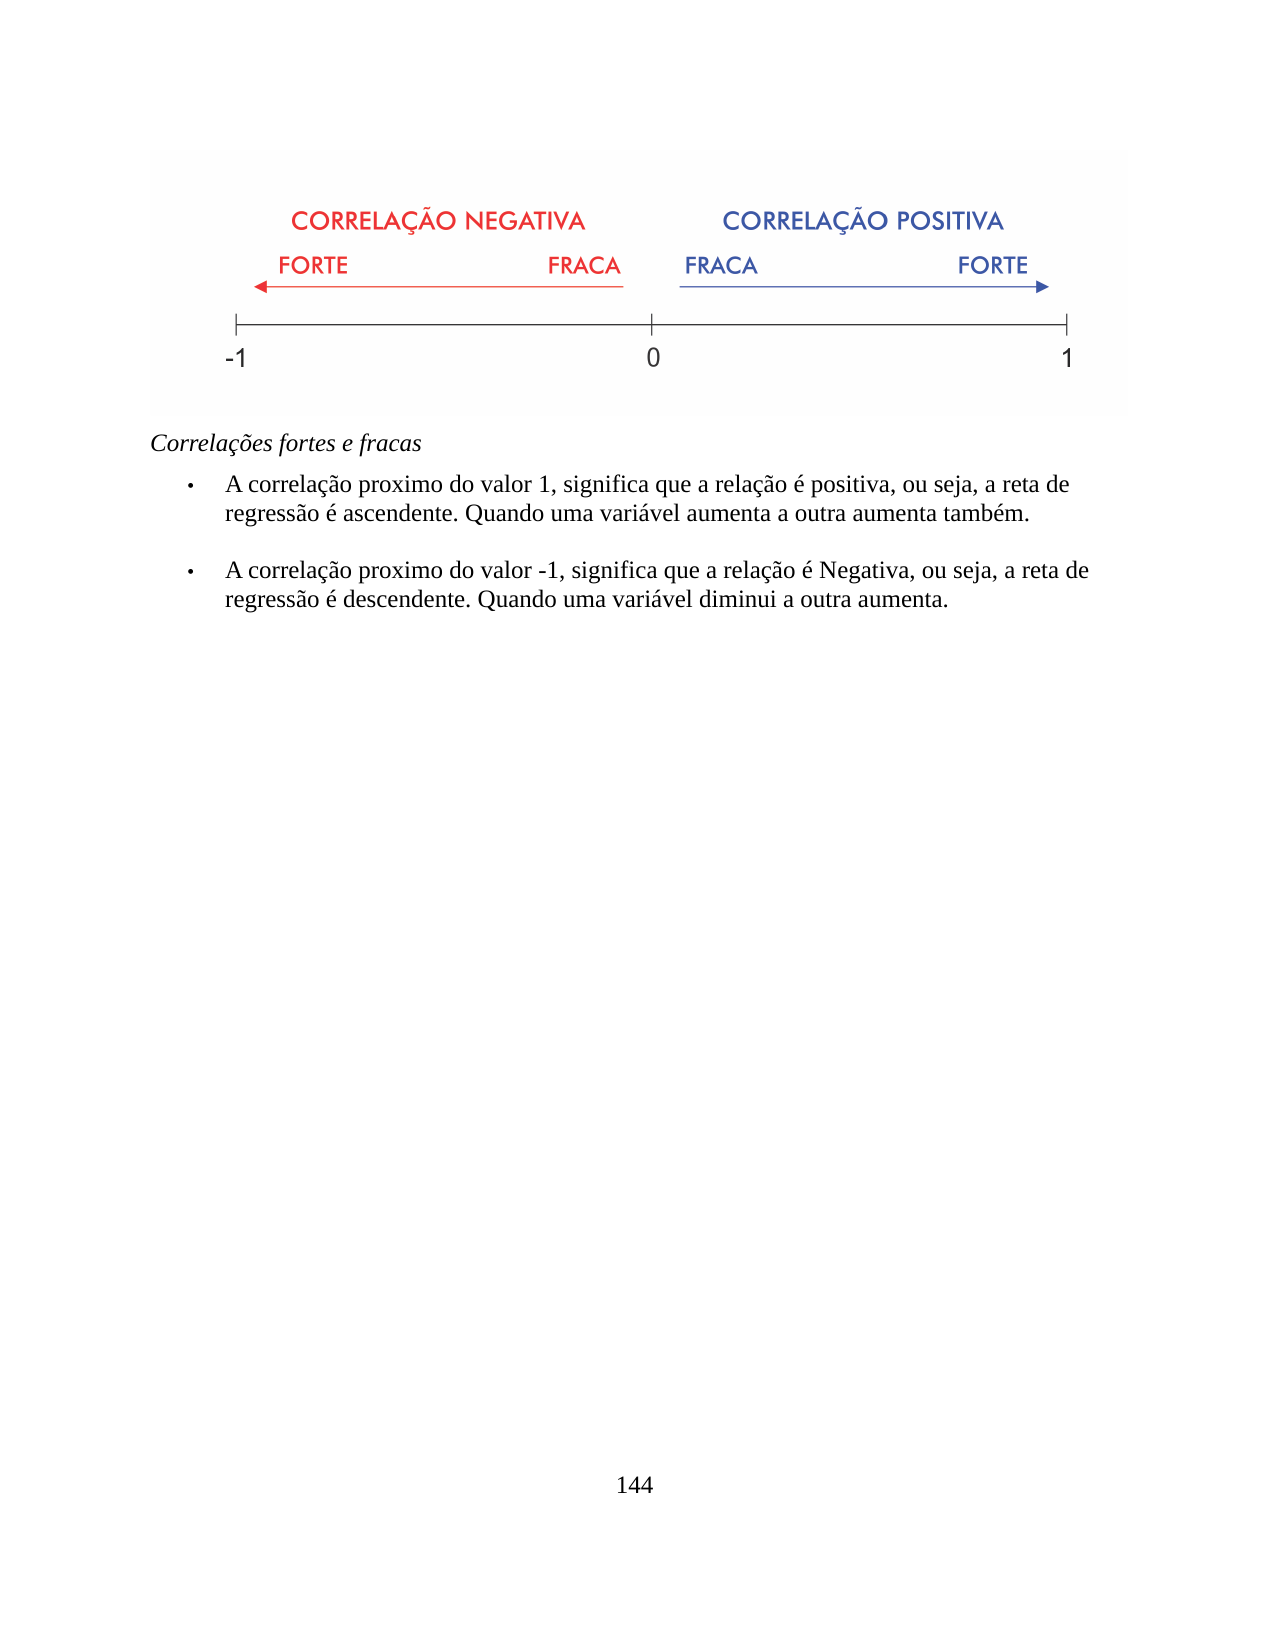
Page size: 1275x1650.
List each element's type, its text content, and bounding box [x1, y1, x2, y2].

list A correlação proximo do valor 1, significa que a relação é positiva, ou seja, a reta de regressão é ascendente. Quando uma variável aumenta a outra aumenta também. [187, 469, 1125, 555]
picture [150, 150, 1129, 416]
text Correlações fortes e fracas [150, 428, 1125, 457]
list A correlação proximo do valor -1, significa que a relação é Negativa, ou seja, a reta de regressão é descendente. Quando uma variável diminui a outra aumenta. [187, 555, 1125, 642]
